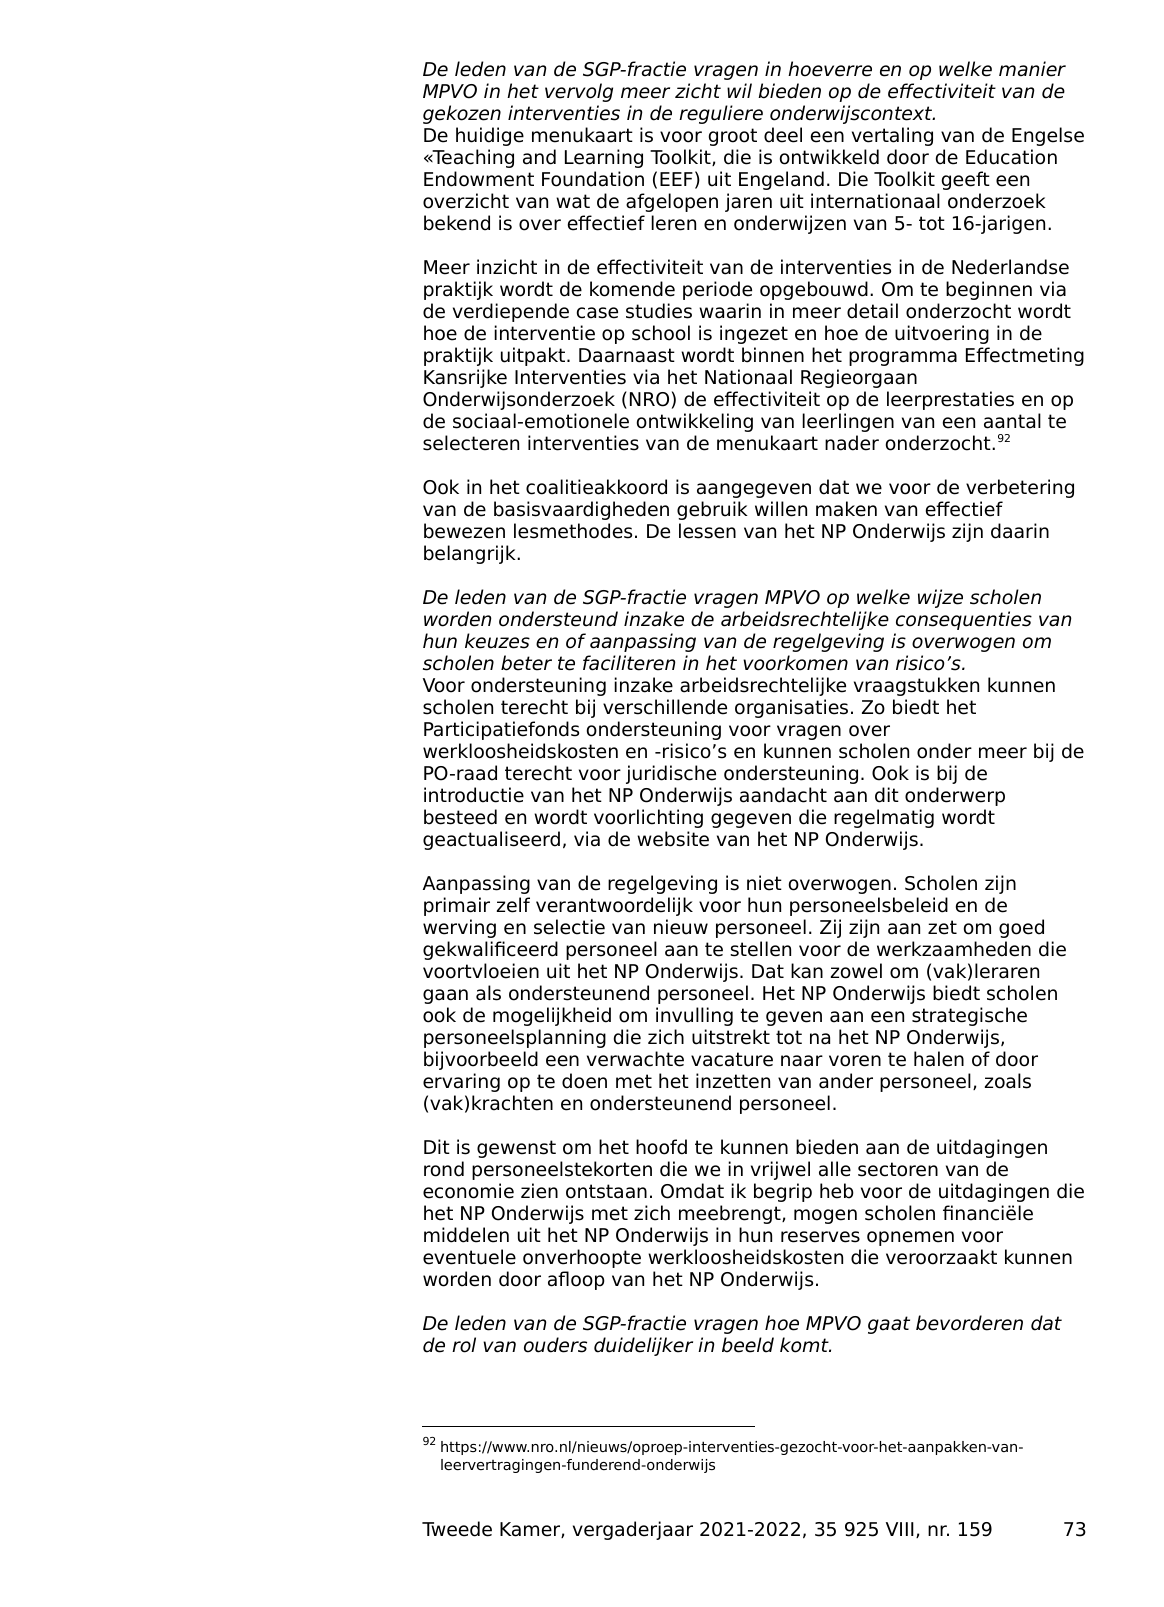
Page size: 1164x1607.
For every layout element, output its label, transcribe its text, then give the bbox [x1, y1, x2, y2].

text Meer inzicht in de effectiviteit van de interventies in de Nederlandse praktijk wordt de komende periode opgebouwd. Om te beginnen via de verdiepende case studies waarin in meer detail onderzocht wordt hoe de interventie op school is ingezet en hoe de uitvoering in de praktijk uitpakt. Daarnaast wordt binnen het programma Effectmeting Kansrijke Interventies via het Nationaal Regieorgaan Onderwijsonderzoek (NRO) de effectiviteit op de leerprestaties en op de sociaal-emotionele ontwikkeling van leerlingen van een aantal te selecteren interventies van de menukaart nader onderzocht. [422, 257, 1087, 455]
text Dit is gewenst om het hoofd te kunnen bieden aan de uitdagingen rond personeelstekorten die we in vrijwel alle sectoren van de economie zien ontstaan. Omdat ik begrip heb voor de uitdagingen die het NP Onderwijs met zich meebrengt, mogen scholen financiële middelen uit het NP Onderwijs in hun reserves opnemen voor eventuele onverhoopte werkloosheidskosten die veroorzaakt kunnen worden door afloop van het NP Onderwijs. [422, 1137, 1087, 1291]
text Aanpassing van de regelgeving is niet overwogen. Scholen zijn primair zelf verantwoordelijk voor hun personeelsbeleid en de werving en selectie van nieuw personeel. Zij zijn aan zet om goed gekwalificeerd personeel aan te stellen voor de werkzaamheden die voortvloeien uit het NP Onderwijs. Dat kan zowel om (vak)leraren gaan als ondersteunend personeel. Het NP Onderwijs biedt scholen ook de mogelijkheid om invulling te geven aan een strategische personeelsplanning die zich uitstrekt tot na het NP Onderwijs, bijvoorbeeld een verwachte vacature naar voren te halen of door ervaring op te doen met het inzetten van ander personeel, zoals (vak)krachten en ondersteunend personeel. [422, 873, 1087, 1115]
text https://www.nro.nl/nieuws/oproep-interventies-gezocht-voor-het-aanpakken-van-leervertragingen-funderend-onderwijs [422, 1435, 1087, 1474]
text De leden van de SGP-fractie vragen MPVO op welke wijze scholen worden ondersteund inzake de arbeidsrechtelijke consequenties van hun keuzes en of aanpassing van de regelgeving is overwogen om scholen beter te faciliteren in het voorkomen van risico’s. [422, 587, 1087, 675]
text Ook in het coalitieakkoord is aangegeven dat we voor de verbetering van de basisvaardigheden gebruik willen maken van effectief bewezen lesmethodes. De lessen van het NP Onderwijs zijn daarin belangrijk. [422, 477, 1087, 565]
text De leden van de SGP-fractie vragen in hoeverre en op welke manier MPVO in het vervolg meer zicht wil bieden op de effectiviteit van de gekozen interventies in de reguliere onderwijscontext. [422, 59, 1087, 125]
text Voor ondersteuning inzake arbeidsrechtelijke vraagstukken kunnen scholen terecht bij verschillende organisaties. Zo biedt het Participatiefonds ondersteuning voor vragen over werkloosheidskosten en -risico’s en kunnen scholen onder meer bij de PO-raad terecht voor juridische ondersteuning. Ook is bij de introductie van het NP Onderwijs aandacht aan dit onderwerp besteed en wordt voorlichting gegeven die regelmatig wordt geactualiseerd, via de website van het NP Onderwijs. [422, 675, 1087, 851]
text De huidige menukaart is voor groot deel een vertaling van de Engelse «Teaching and Learning Toolkit, die is ontwikkeld door de Education Endowment Foundation (EEF) uit Engeland. Die Toolkit geeft een overzicht van wat de afgelopen jaren uit internationaal onderzoek bekend is over effectief leren en onderwijzen van 5- tot 16-jarigen. [422, 125, 1087, 235]
text De leden van de SGP-fractie vragen hoe MPVO gaat bevorderen dat de rol van ouders duidelijker in beeld komt. [422, 1313, 1087, 1357]
